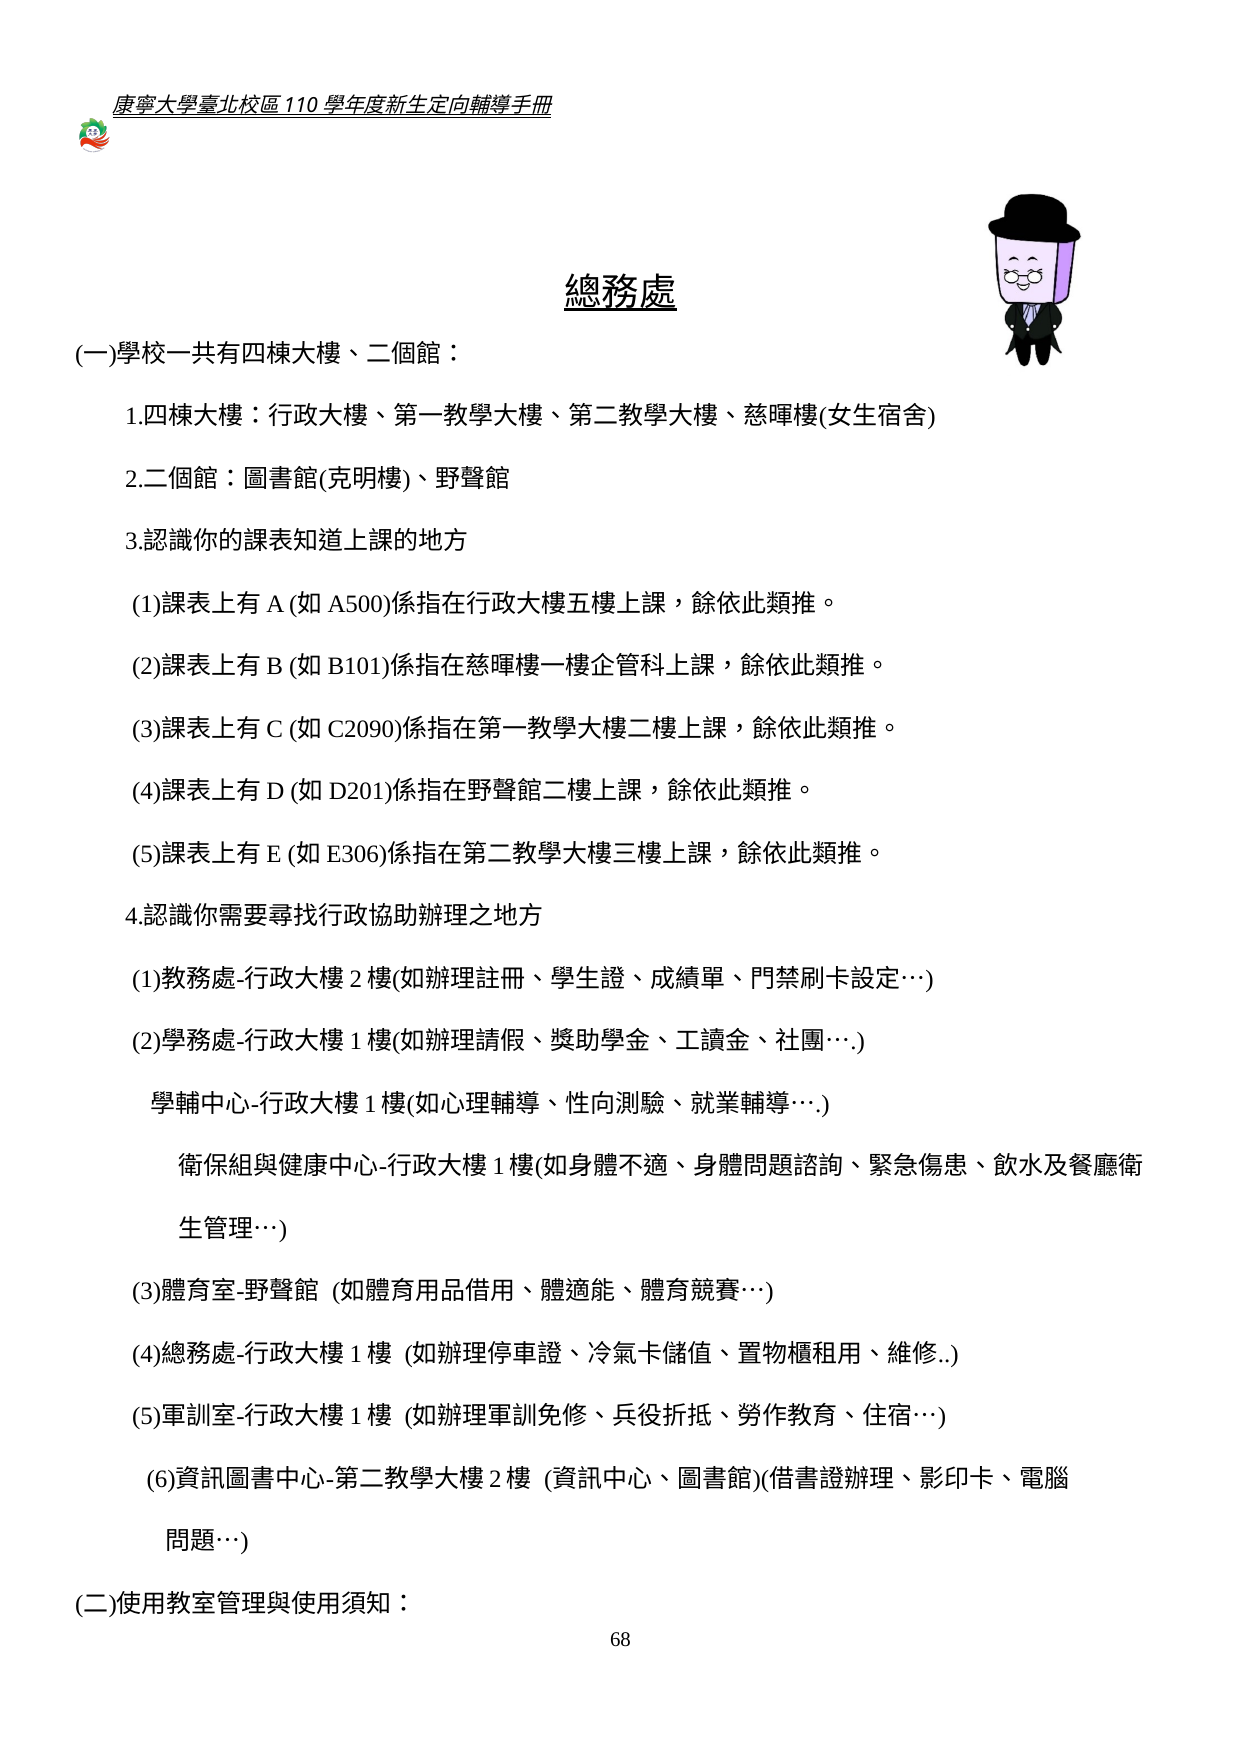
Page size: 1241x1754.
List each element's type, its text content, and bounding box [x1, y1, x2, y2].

text (3)課表上有C (如C2090)係指在第一教學大樓二樓上課，餘依此類推。 [119, 685, 1165, 747]
text (4)課表上有D (如D201)係指在野聲館二樓上課，餘依此類推。 [119, 747, 1165, 810]
text 問題…) [119, 1497, 1165, 1560]
text (二)使用教室管理與使用須知： [75, 1560, 1165, 1622]
text (2)課表上有B (如B101)係指在慈暉樓一樓企管科上課，餘依此類推。 [119, 622, 1165, 685]
text (5)軍訓室-行政大樓1樓 (如辦理軍訓免修、兵役折抵、勞作教育、住宿…) [119, 1372, 1165, 1435]
text 3.認識你的課表知道上課的地方 [75, 497, 1165, 560]
text (6)資訊圖書中心-第二教學大樓2樓 (資訊中心、圖書館)(借書證辦理、影印卡、電腦 [119, 1435, 1165, 1497]
text 2.二個館：圖書館(克明樓)、野聲館 [75, 435, 1165, 497]
text [1118, 310, 1165, 372]
text (4)總務處-行政大樓1樓 (如辦理停車證、冷氣卡儲值、置物櫃租用、維修..) [119, 1310, 1165, 1372]
text [1118, 247, 1165, 310]
text 4.認識你需要尋找行政協助辦理之地方 [75, 872, 1165, 935]
text 總務處 [75, 164, 940, 393]
text (1)教務處-行政大樓2樓(如辦理註冊、學生證、成績單、門禁刷卡設定…) [119, 935, 1165, 997]
text (3)體育室-野聲館 (如體育用品借用、體適能、體育競賽…) [119, 1247, 1165, 1310]
text (1)課表上有A (如A500)係指在行政大樓五樓上課，餘依此類推。 [119, 560, 1165, 622]
text (5)課表上有E (如E306)係指在第二教學大樓三樓上課，餘依此類推。 [119, 810, 1165, 872]
text 學輔中心-行政大樓1樓(如心理輔導、性向測驗、就業輔導….) [119, 1060, 1165, 1122]
text (2)學務處-行政大樓1樓(如辦理請假、獎助學金、工讀金、社團….) [119, 997, 1165, 1060]
text 衛保組與健康中心-行政大樓1樓(如身體不適、身體問題諮詢、緊急傷患、飲水及餐廳衛生管理…) [178, 1122, 1165, 1247]
text (一)學校一共有四棟大樓、二個館： [75, 310, 939, 372]
text 1.四棟大樓：行政大樓、第一教學大樓、第二教學大樓、慈暉樓(女生宿舍) [75, 372, 1165, 435]
